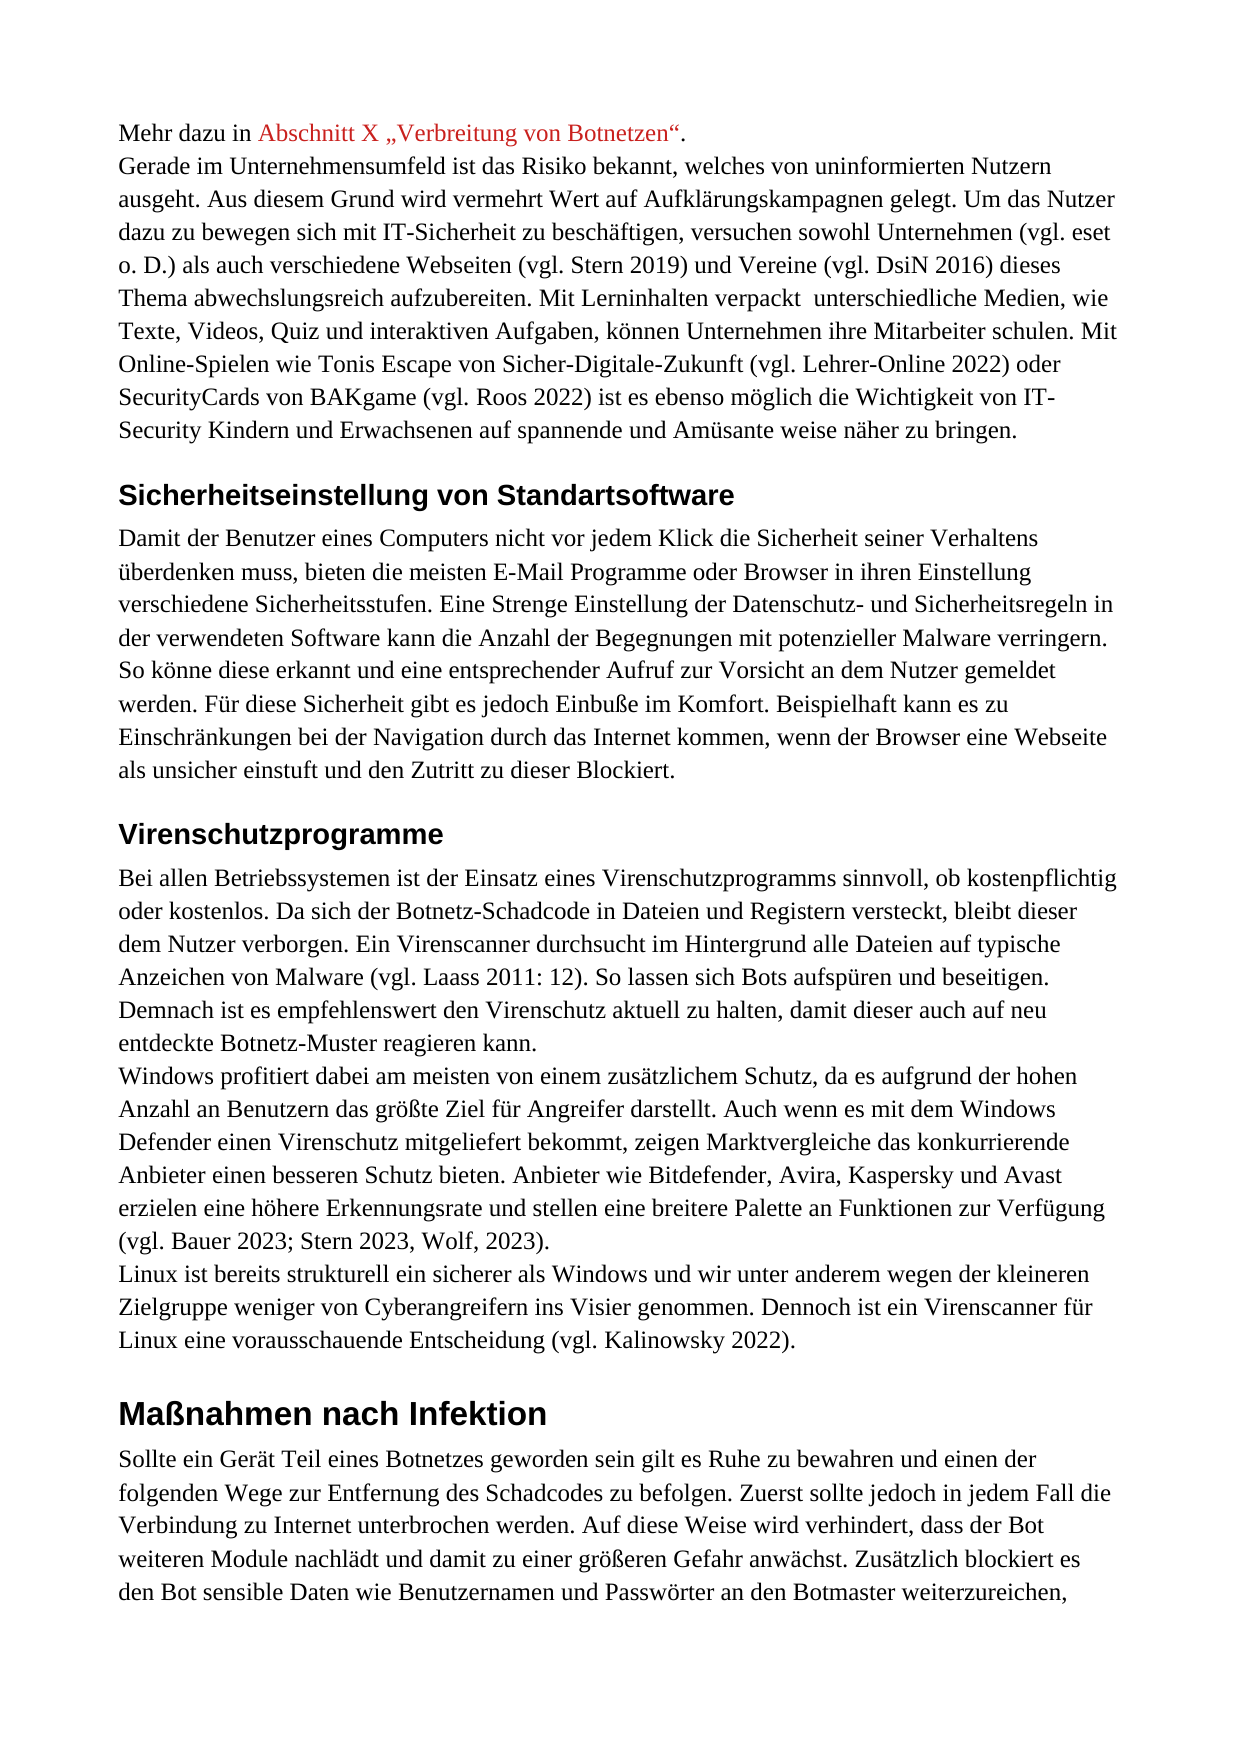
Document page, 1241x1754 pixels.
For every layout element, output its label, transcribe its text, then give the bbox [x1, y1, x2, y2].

subtitle Sicherheitseinstellung von Standartsoftware [118, 477, 1122, 511]
text Bei allen Betriebssystemen ist der Einsatz eines Virenschutzprogramms sinnvoll, ob kostenpflichtig oder kostenlos. Da sich der Botnetz-Schadcode in Dateien und Registern versteckt, bleibt dieser dem Nutzer verborgen. Ein Virenscanner durchsucht im Hintergrund alle Dateien auf typische Anzeichen von Malware (vgl. Laass 2011: 12). So lassen sich Bots aufspüren und beseitigen. Demnach ist es empfehlenswert den Virenschutz aktuell zu halten, damit dieser auch auf neu entdeckte Botnetz-Muster reagieren kann. Windows profitiert dabei am meisten von einem zusätzlichem Schutz, da es aufgrund der hohen Anzahl an Benutzern das größte Ziel für Angreifer darstellt. Auch wenn es mit dem Windows Defender einen Virenschutz mitgeliefert bekommt, zeigen Marktvergleiche das konkurrierende Anbieter einen besseren Schutz bieten. Anbieter wie Bitdefender, Avira, Kaspersky und Avast erzielen eine höhere Erkennungsrate und stellen eine breitere Palette an Funktionen zur Verfügung (vgl. Bauer 2023; Stern 2023, Wolf, 2023). Linux ist bereits strukturell ein sicherer als Windows und wir unter anderem wegen der kleineren Zielgruppe weniger von Cyberangreifern ins Visier genommen. Dennoch ist ein Virenscanner für Linux eine vorausschauende Entscheidung (vgl. Kalinowsky 2022). [118, 863, 1122, 1354]
text Sollte ein Gerät Teil eines Botnetzes geworden sein gilt es Ruhe zu bewahren und einen der folgenden Wege zur Entfernung des Schadcodes zu befolgen. Zuerst sollte jedoch in jedem Fall die Verbindung zu Internet unterbrochen werden. Auf diese Weise wird verhindert, dass der Bot weiteren Module nachlädt und damit zu einer größeren Gefahr anwächst. Zusätzlich blockiert es den Bot sensible Daten wie Benutzernamen und Passwörter an den Botmaster weiterzureichen, [118, 1444, 1122, 1605]
text Mehr dazu in Abschnitt X „Verbreitung von Botnetzen“. Gerade im Unternehmensumfeld ist das Risiko bekannt, welches von uninformierten Nutzern ausgeht. Aus diesem Grund wird vermehrt Wert auf Aufklärungskampagnen gelegt. Um das Nutzer dazu zu bewegen sich mit IT-Sicherheit zu beschäftigen, versuchen sowohl Unternehmen (vgl. eset o. D.) als auch verschiedene Webseiten (vgl. Stern 2019) und Vereine (vgl. DsiN 2016) dieses Thema abwechslungsreich aufzubereiten. Mit Lerninhalten verpackt unterschiedliche Medien, wie Texte, Videos, Quiz und interaktiven Aufgaben, können Unternehmen ihre Mitarbeiter schulen. Mit Online-Spielen wie Tonis Escape von Sicher-Digitale-Zukunft (vgl. Lehrer-Online 2022) oder SecurityCards von BAKgame (vgl. Roos 2022) ist es ebenso möglich die Wichtigkeit von IT-Security Kindern und Erwachsenen auf spannende und Amüsante weise näher zu bringen. [118, 118, 1122, 444]
text Damit der Benutzer eines Computers nicht vor jedem Klick die Sicherheit seiner Verhaltens überdenken muss, bieten die meisten E-Mail Programme oder Browser in ihren Einstellung verschiedene Sicherheitsstufen. Eine Strenge Einstellung der Datenschutz- und Sicherheitsregeln in der verwendeten Software kann die Anzahl der Begegnungen mit potenzieller Malware verringern. So könne diese erkannt und eine entsprechender Aufruf zur Vorsicht an dem Nutzer gemeldet werden. Für diese Sicherheit gibt es jedoch Einbuße im Komfort. Beispielhaft kann es zu Einschränkungen bei der Navigation durch das Internet kommen, wenn der Browser eine Webseite als unsicher einstuft und den Zutritt zu dieser Blockiert. [118, 523, 1122, 783]
subtitle Virenschutzprogramme [118, 817, 1122, 850]
subtitle Maßnahmen nach Infektion [118, 1394, 1122, 1432]
